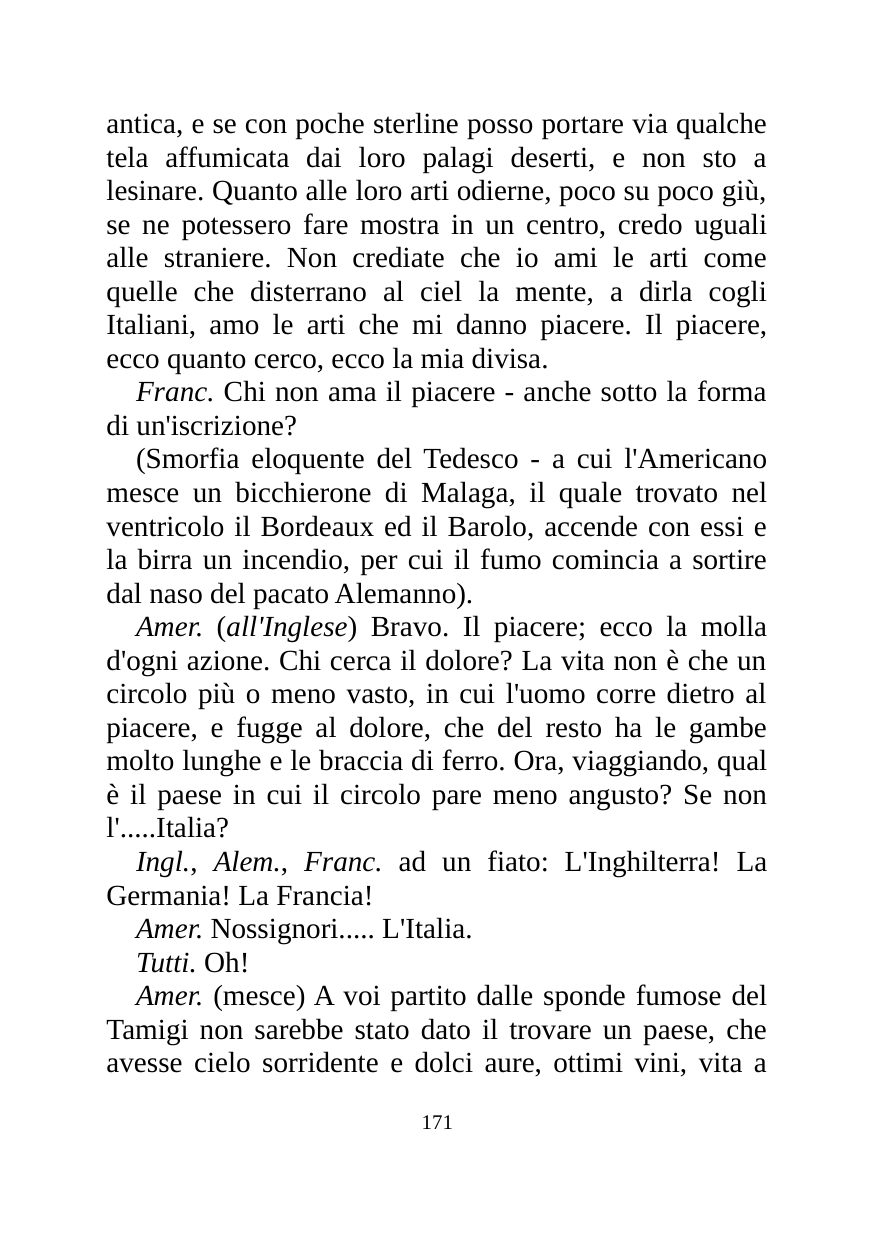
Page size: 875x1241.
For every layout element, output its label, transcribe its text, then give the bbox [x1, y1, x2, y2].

text Amer. (all'Inglese) Bravo. Il piacere; ecco la molla d'ogni azione. Chi cerca il dolore? La vita non è che un circolo più o meno vasto, in cui l'uomo corre dietro al piacere, e fugge al dolore, che del resto ha le gambe molto lunghe e le braccia di ferro. Ora, viaggiando, qual è il paese in cui il circolo pare meno angusto? Se non l'.....Italia? [106, 609, 768, 844]
text Amer. Nossignori..... L'Italia. [106, 911, 768, 945]
text antica, e se con poche sterline posso portare via qualche tela affumicata dai loro palagi deserti, e non sto a lesinare. Quanto alle loro arti odierne, poco su poco giù, se ne potessero fare mostra in un centro, credo uguali alle straniere. Non crediate che io ami le arti come quelle che disterrano al ciel la mente, a dirla cogli Italiani, amo le arti che mi danno piacere. Il piacere, ecco quanto cerco, ecco la mia divisa. [106, 106, 768, 374]
text Amer. (mesce) A voi partito dalle sponde fumose del Tamigi non sarebbe stato dato il trovare un paese, che avesse cielo sorridente e dolci aure, ottimi vini, vita a [106, 978, 768, 1079]
text Tutti. Oh! [106, 945, 768, 978]
text (Smorfia eloquente del Tedesco - a cui l'Americano mesce un bicchierone di Malaga, il quale trovato nel ventricolo il Bordeaux ed il Barolo, accende con essi e la birra un incendio, per cui il fumo comincia a sortire dal naso del pacato Alemanno). [106, 442, 768, 609]
text Ingl., Alem., Franc. ad un fiato: L'Inghilterra! La Germania! La Francia! [106, 844, 768, 911]
text Franc. Chi non ama il piacere - anche sotto la forma di un'iscrizione? [106, 374, 768, 442]
